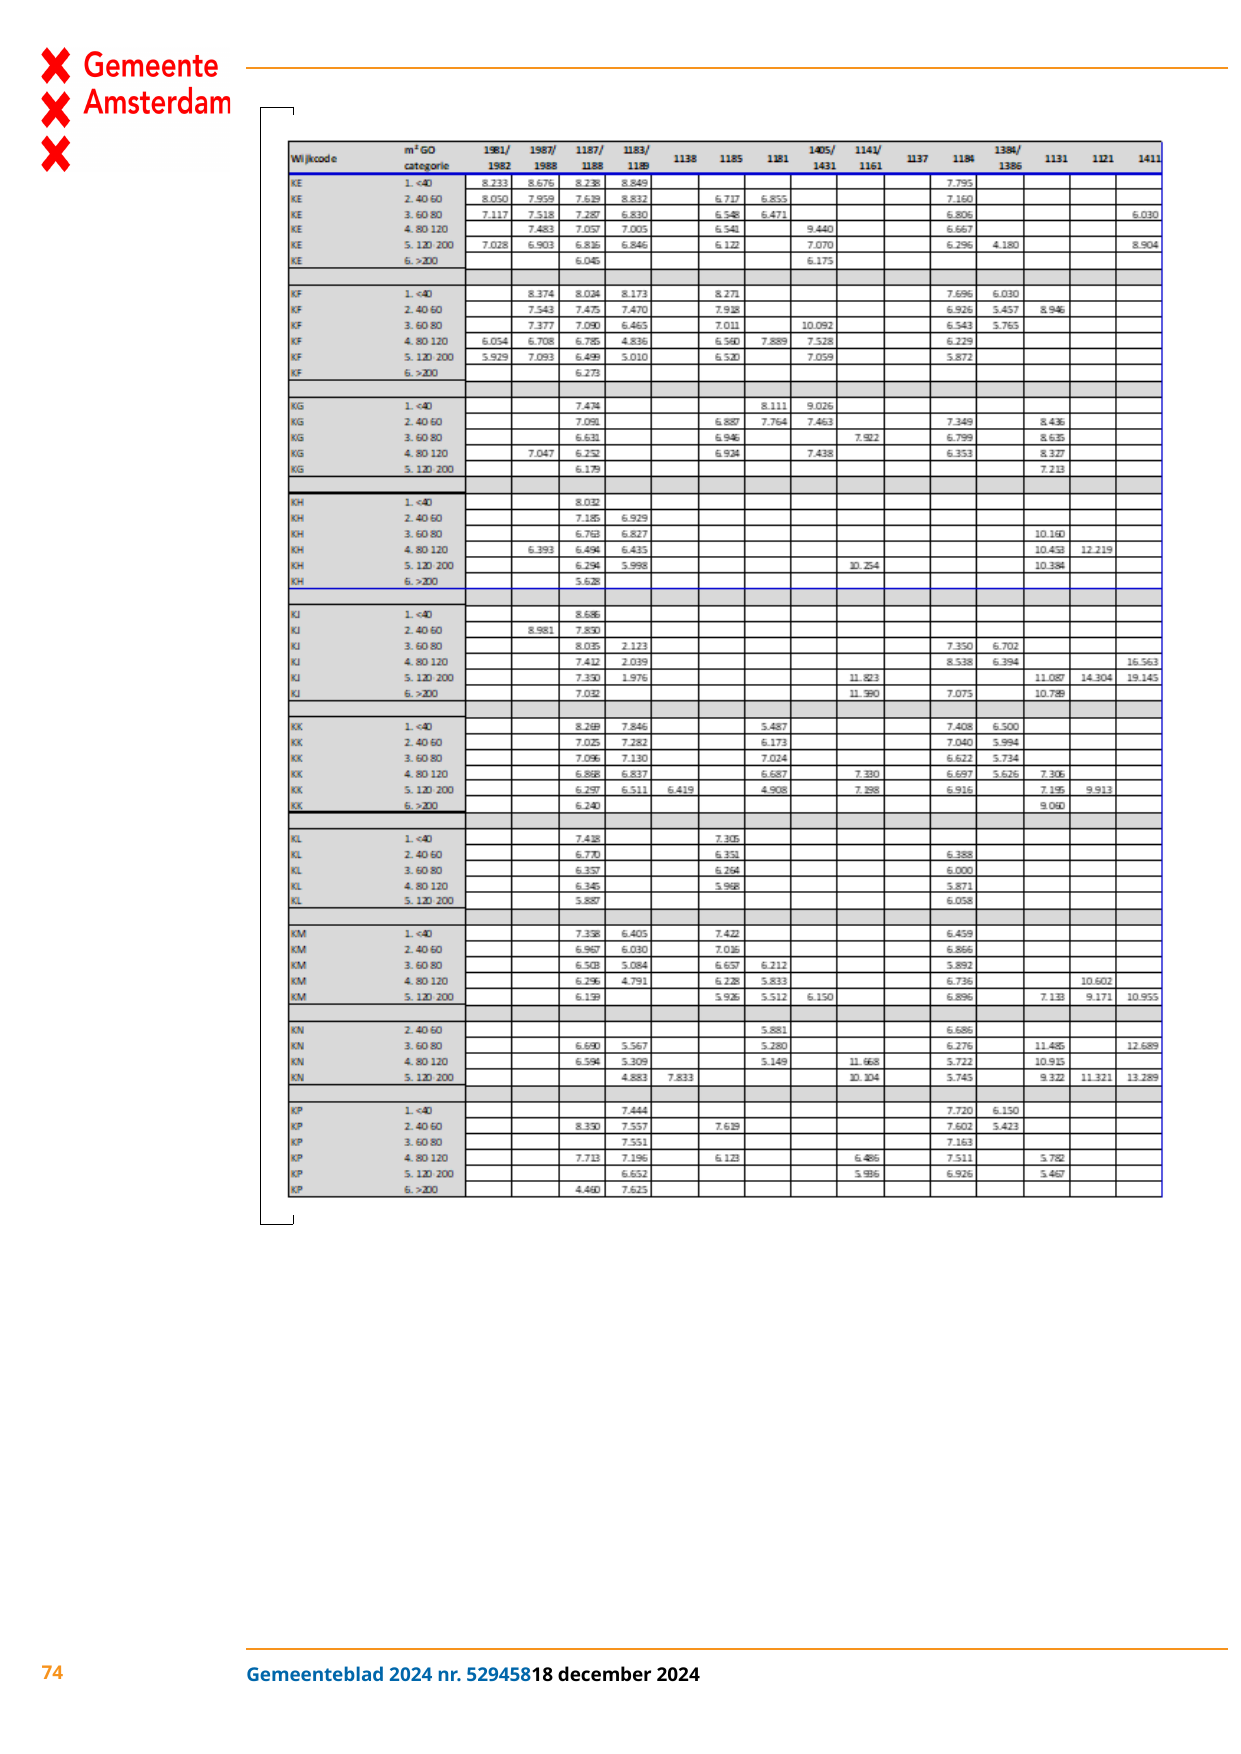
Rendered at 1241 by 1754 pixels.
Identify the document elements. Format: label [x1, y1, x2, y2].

picture [41, 47, 231, 172]
picture [268, 115, 1173, 1215]
